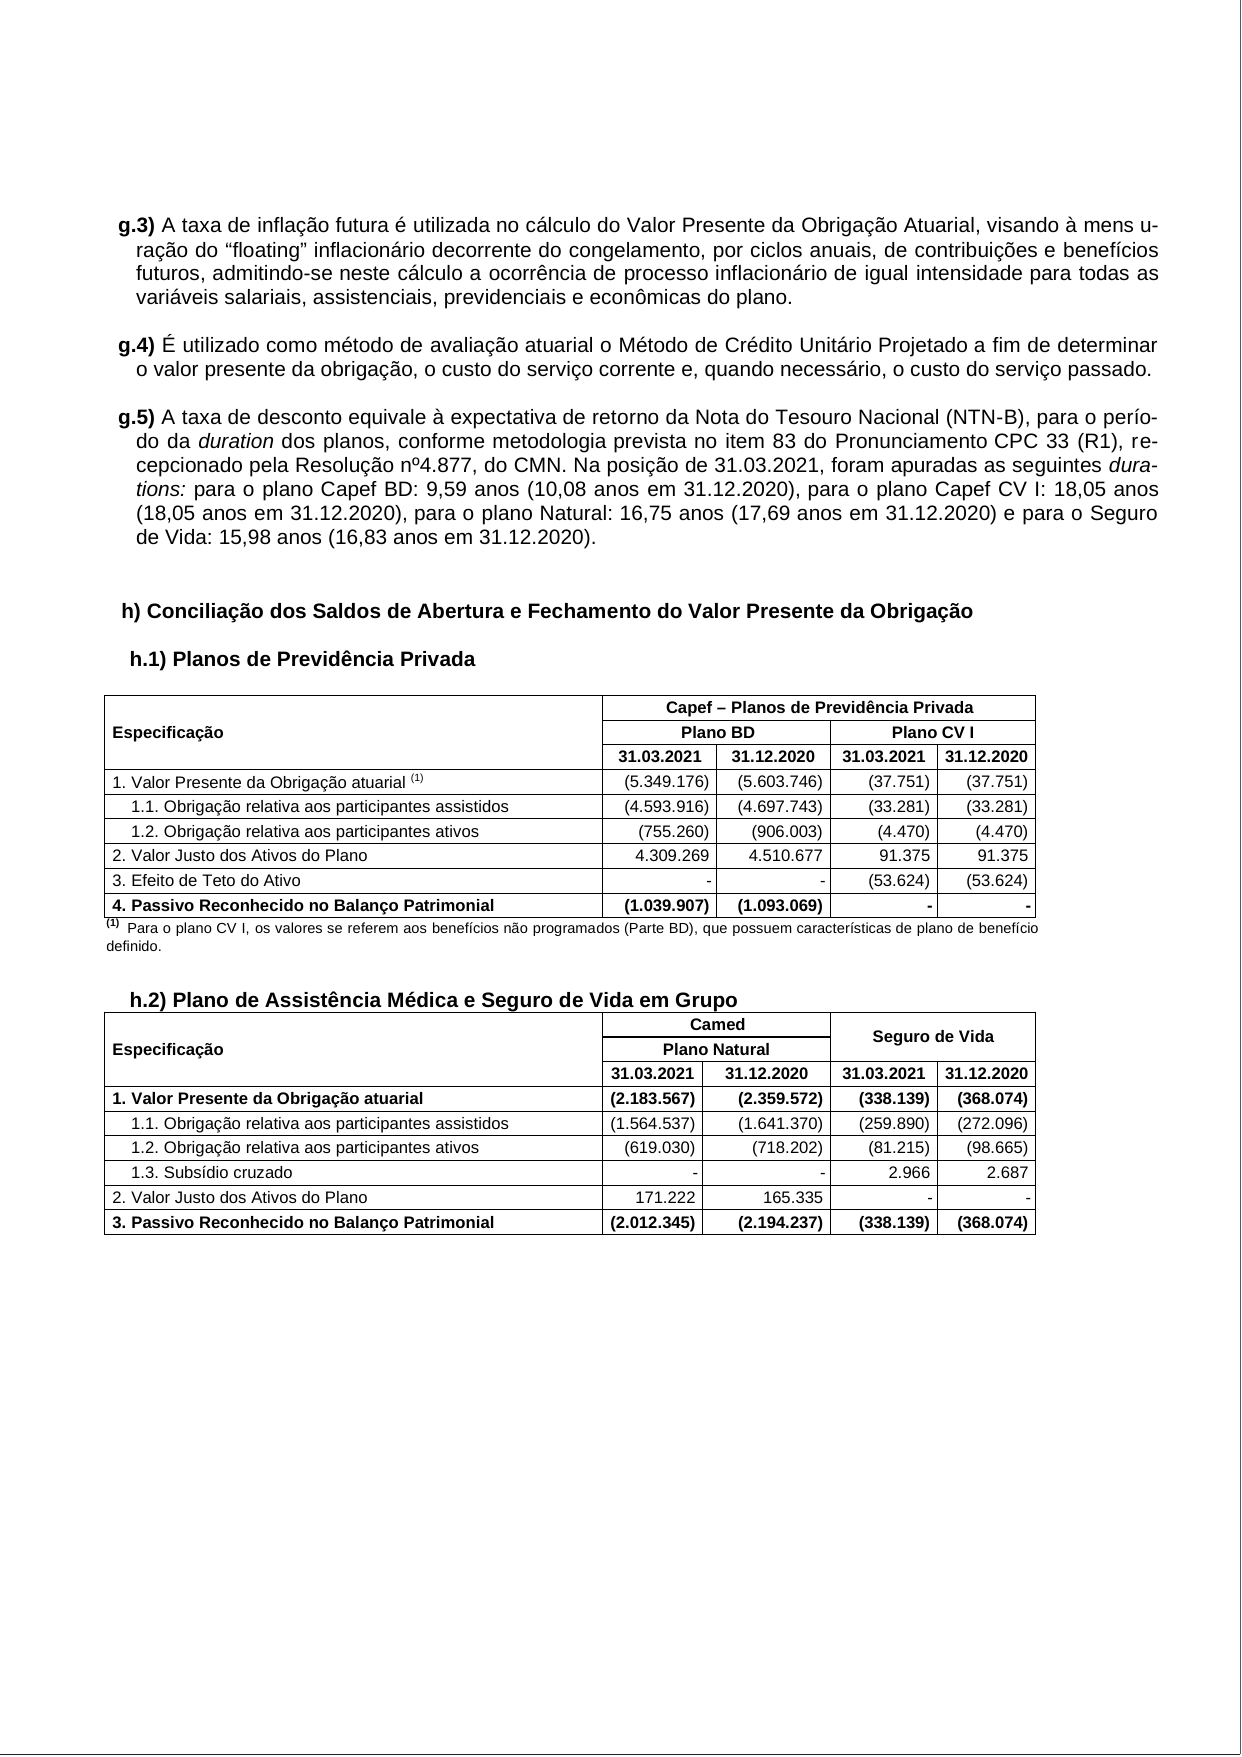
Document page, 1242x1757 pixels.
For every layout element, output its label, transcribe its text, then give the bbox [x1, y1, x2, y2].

table_cell 1.2. Obrigação relativa aos participantes ativos [105, 819, 602, 843]
text (1) Para o plano CV I, os valores se referem aos benefícios não programados (Parte BD), que possuem características de plano de benefício definido. [106, 920, 1043, 955]
text g.4) É utilizado como método de avaliação atuarial o Método de Crédito Unitário Projetado a fim de determinar o valor presente da obrigação, o custo do serviço corrente e, quando necessário, o custo do serviço passado. [118, 333, 1158, 381]
table_cell (5.349.176) [603, 770, 716, 793]
table_cell - [717, 869, 830, 892]
table_cell (5.603.746) [717, 770, 830, 793]
table_cell 31.03.2021 [603, 1062, 702, 1086]
text h.2) Plano de Assistência Médica e Seguro de Vida em Grupo [129, 988, 1225, 1012]
table_cell Plano CV I [831, 721, 1035, 744]
table_cell 2. Valor Justo dos Ativos do Plano [105, 1186, 602, 1209]
table_cell 1.1. Obrigação relativa aos participantes assistidos [105, 1112, 602, 1135]
text h) Conciliação dos Saldos de Abertura e Fechamento do Valor Presente da Obrigação h.1) Planos de Previdência Privada [121, 575, 977, 671]
table_cell Plano BD [603, 721, 830, 744]
table_cell 4.510.677 [717, 844, 830, 868]
table_cell Plano Natural [603, 1038, 830, 1061]
table_header Especificação [105, 1013, 602, 1086]
table_cell - [831, 1186, 937, 1209]
table_cell (4.593.916) [603, 795, 716, 818]
table_cell (37.751) [831, 770, 937, 793]
table_cell 171.222 [603, 1186, 702, 1209]
table_cell (1.564.537) [603, 1112, 702, 1135]
table_cell 91.375 [831, 844, 937, 868]
table_cell - [938, 894, 1035, 917]
table_cell (98.665) [938, 1136, 1035, 1160]
table_cell 1.3. Subsídio cruzado [105, 1161, 602, 1184]
table_header Especificação [105, 696, 602, 769]
table_cell (619.030) [603, 1136, 702, 1160]
table_cell (755.260) [603, 819, 716, 843]
table_cell 1. Valor Presente da Obrigação atuarial (1) [105, 770, 602, 793]
table_cell (1.093.069) [717, 894, 830, 917]
table_cell - [603, 1161, 702, 1184]
table_cell 31.12.2020 [717, 745, 830, 769]
table_cell 165.335 [703, 1186, 830, 1209]
table_cell - [603, 869, 716, 892]
table_cell (1.039.907) [603, 894, 716, 917]
table_cell (2.194.237) [703, 1210, 830, 1234]
table_cell (2.183.567) [603, 1087, 702, 1111]
text g.3) A taxa de inflação futura é utilizada no cálculo do Valor Presente da Obrigação Atuarial, visando à mens u- ração do “floating” inflacionário decorrente do congelamento, por ciclos anuais, de contribuições e benefícios futuros, admitindo-se neste cálculo a ocorrência de processo inflacionário de igual intensidade para todas as variáveis salariais, assistenciais, previdenciais e econômicas do plano. [118, 214, 1159, 309]
table_cell 4. Passivo Reconhecido no Balanço Patrimonial [105, 894, 602, 917]
table_cell 31.12.2020 [703, 1062, 830, 1086]
table_cell (37.751) [938, 770, 1035, 793]
table_cell 91.375 [938, 844, 1035, 868]
table_cell (4.470) [831, 819, 937, 843]
table_cell (2.359.572) [703, 1087, 830, 1111]
table_cell (368.074) [938, 1087, 1035, 1111]
table_header Capef – Planos de Previdência Privada [603, 696, 1035, 719]
table_header Seguro de Vida [831, 1013, 1035, 1061]
table_cell (81.215) [831, 1136, 937, 1160]
table_cell 2. Valor Justo dos Ativos do Plano [105, 844, 602, 868]
table_cell (368.074) [938, 1210, 1035, 1234]
table_cell (272.096) [938, 1112, 1035, 1135]
table_cell (718.202) [703, 1136, 830, 1160]
table_cell (33.281) [831, 795, 937, 818]
table_cell 31.12.2020 [938, 1062, 1035, 1086]
table_cell - [703, 1161, 830, 1184]
table_cell (338.139) [831, 1087, 937, 1111]
table_cell 3. Passivo Reconhecido no Balanço Patrimonial [105, 1210, 602, 1234]
table_cell (906.003) [717, 819, 830, 843]
text g.5) A taxa de desconto equivale à expectativa de retorno da Nota do Tesouro Nacional (NTN-B), para o perío- do da duration dos planos, conforme metodologia prevista no item 83 do Pronunciamento CPC 33 (R1), re- cepcionado pela Resolução nº4.877, do CMN. Na posição de 31.03.2021, foram apuradas as seguintes dura- tions: para o plano Capef BD: 9,59 anos (10,08 anos em 31.12.2020), para o plano Capef CV I: 18,05 anos (18,05 anos em 31.12.2020), para o plano Natural: 16,75 anos (17,69 anos em 31.12.2020) e para o Seguro de Vida: 15,98 anos (16,83 anos em 31.12.2020). [118, 405, 1159, 548]
table_cell 1.1. Obrigação relativa aos participantes assistidos [105, 795, 602, 818]
table_cell 4.309.269 [603, 844, 716, 868]
table_cell (53.624) [938, 869, 1035, 892]
table_cell (338.139) [831, 1210, 937, 1234]
table_cell 31.03.2021 [603, 745, 716, 769]
table_cell 31.03.2021 [831, 1062, 937, 1086]
table_cell (53.624) [831, 869, 937, 892]
table_cell (33.281) [938, 795, 1035, 818]
table_cell - [831, 894, 937, 917]
table_cell 1.2. Obrigação relativa aos participantes ativos [105, 1136, 602, 1160]
table_cell 3. Efeito de Teto do Ativo [105, 869, 602, 892]
table_cell (4.697.743) [717, 795, 830, 818]
table_cell (259.890) [831, 1112, 937, 1135]
table_cell (1.641.370) [703, 1112, 830, 1135]
table_cell 31.12.2020 [938, 745, 1035, 769]
table_cell 2.687 [938, 1161, 1035, 1184]
table_cell 1. Valor Presente da Obrigação atuarial [105, 1087, 602, 1111]
table_cell 2.966 [831, 1161, 937, 1184]
table_cell (4.470) [938, 819, 1035, 843]
table_cell - [938, 1186, 1035, 1209]
table_header Camed [603, 1013, 830, 1036]
table_cell (2.012.345) [603, 1210, 702, 1234]
table_cell 31.03.2021 [831, 745, 937, 769]
